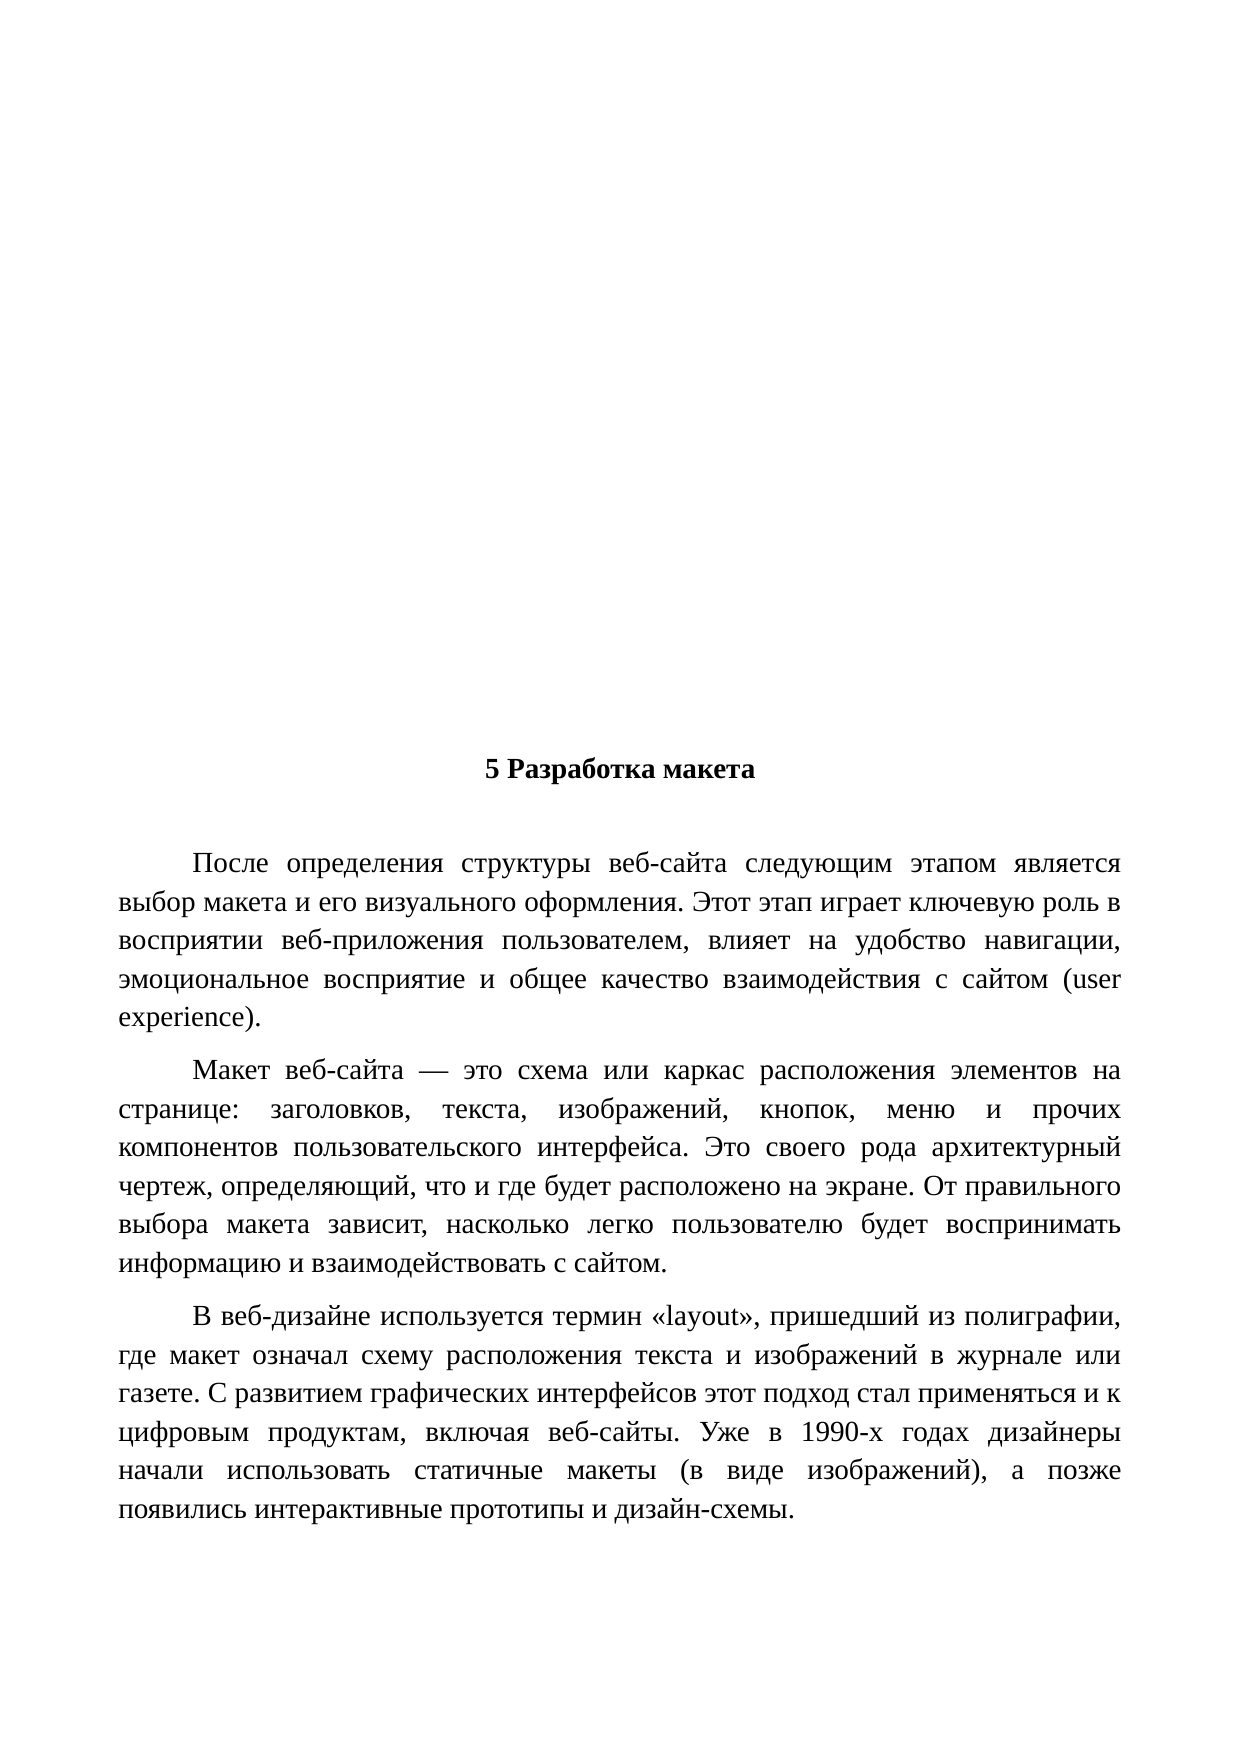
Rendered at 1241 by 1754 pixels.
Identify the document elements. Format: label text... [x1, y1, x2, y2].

text В веб-дизайне используется термин «layout», пришедший из полиграфии, где макет означал схему расположения текста и изображений в журнале или газете. С развитием графических интерфейсов этот подход стал применяться и к цифровым продуктам, включая веб-сайты. Уже в 1990-х годах дизайнеры начали использовать статичные макеты (в виде изображений), а позже появились интерактивные прототипы и дизайн-схемы. [118, 1298, 1122, 1524]
subtitle 5 Разработка макета [118, 752, 1122, 785]
text После определения структуры веб-сайта следующим этапом является выбор макета и его визуального оформления. Этот этап играет ключевую роль в восприятии веб-приложения пользователем, влияет на удобство навигации, эмоциональное восприятие и общее качество взаимодействия с сайтом (user experience). [118, 845, 1122, 1033]
text Макет веб-сайта — это схема или каркас расположения элементов на странице: заголовков, текста, изображений, кнопок, меню и прочих компонентов пользовательского интерфейса. Это своего рода архитектурный чертеж, определяющий, что и где будет расположено на экране. От правильного выбора макета зависит, насколько легко пользователю будет воспринимать информацию и взаимодействовать с сайтом. [118, 1052, 1122, 1279]
